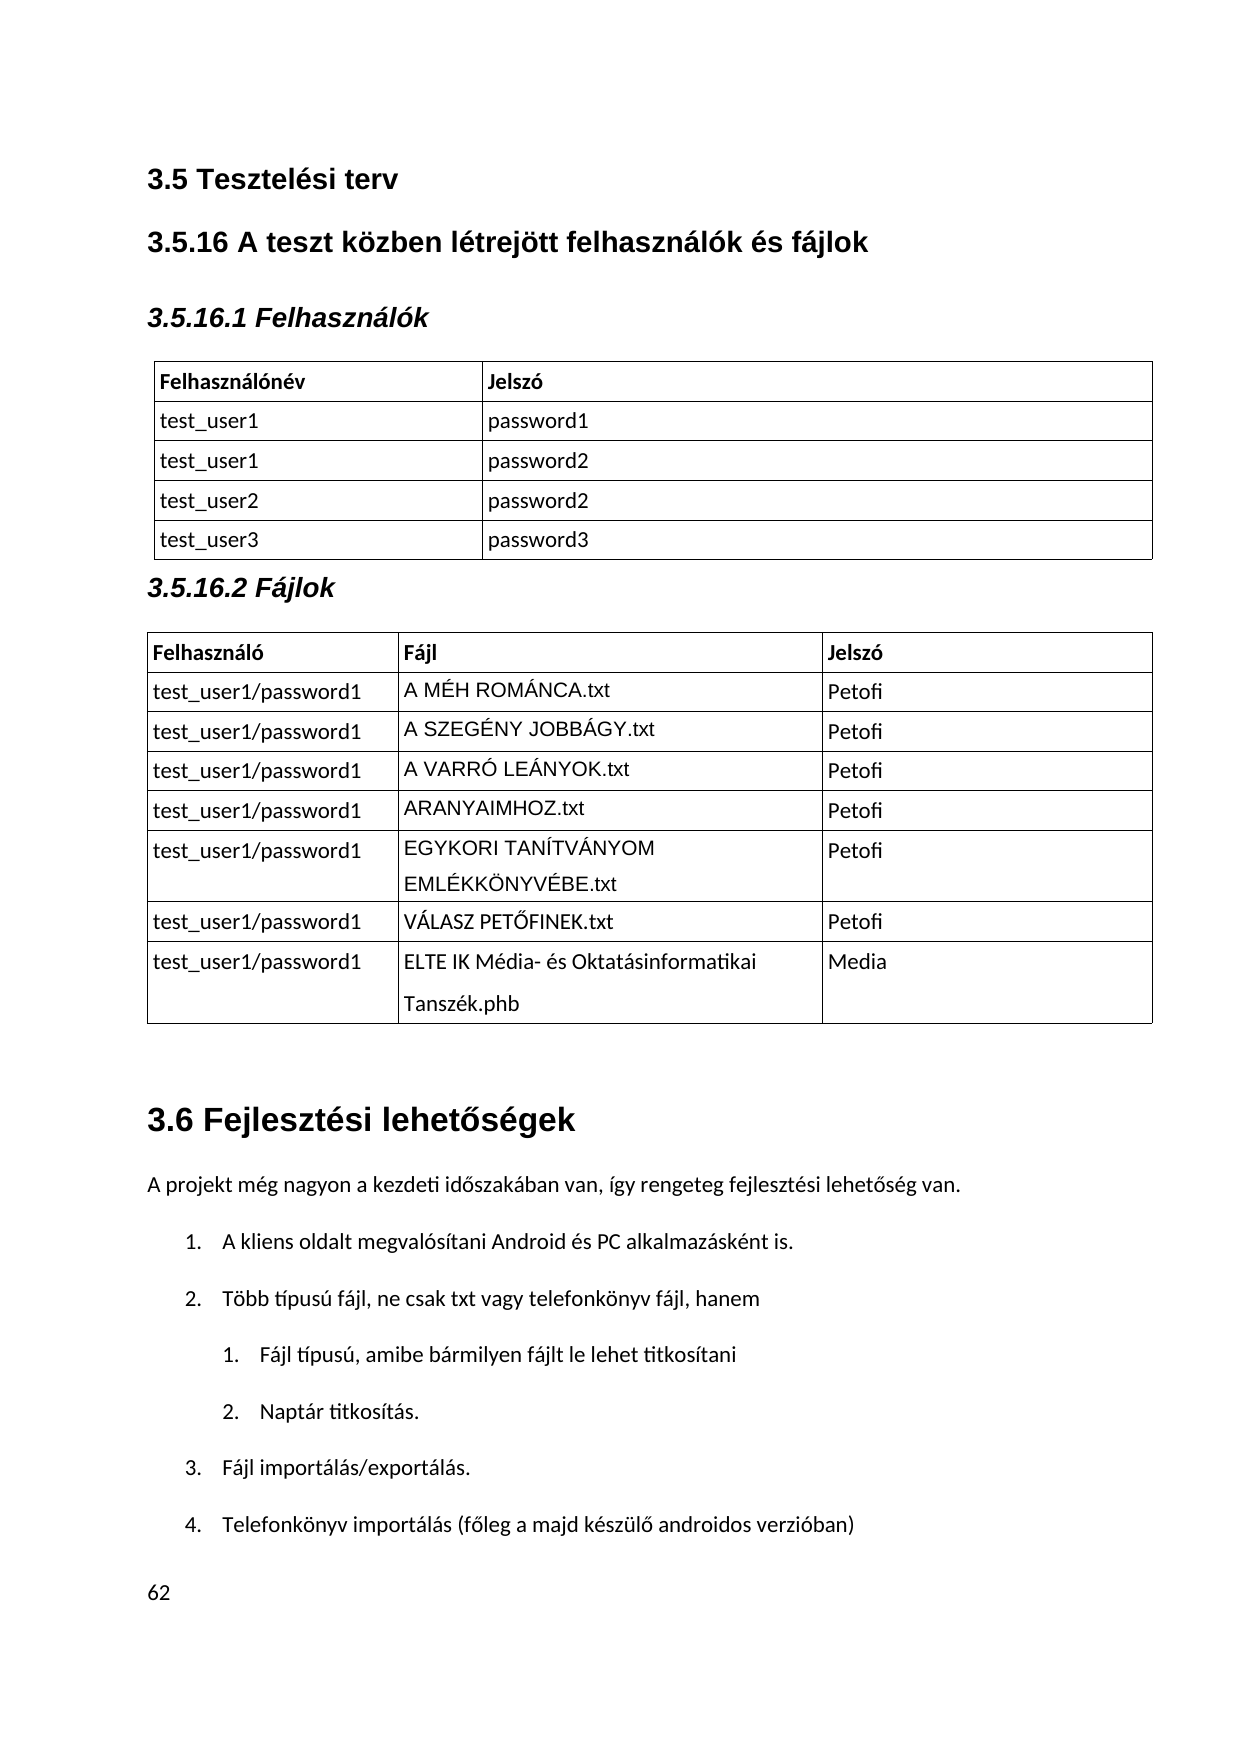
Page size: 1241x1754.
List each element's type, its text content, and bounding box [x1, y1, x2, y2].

table_cell test_user1/password1 [148, 902, 398, 941]
list Fájl importálás/exportálás. [184, 1453, 1033, 1481]
table_cell password2 [483, 441, 1152, 480]
table_cell Petofi [823, 673, 1152, 711]
table_cell A SZEGÉNY JOBBÁGY.txt [399, 712, 822, 751]
table_cell test_user1 [155, 441, 482, 480]
table_cell password3 [483, 521, 1152, 559]
table_cell Petofi [823, 902, 1152, 941]
table_cell Petofi [823, 752, 1152, 790]
table_cell password2 [483, 481, 1152, 519]
table_cell ARANYAIMHOZ.txt [399, 791, 822, 830]
table_cell A MÉH ROMÁNCA.txt [399, 673, 822, 711]
list Fájl típusú, amibe bármilyen fájlt le lehet titkosítani [222, 1340, 1033, 1368]
subtitle Felhasználók [147, 301, 1033, 333]
list Több típusú fájl, ne csak txt vagy telefonkönyv fájl, hanem [184, 1284, 1033, 1312]
table_cell test_user3 [155, 521, 482, 559]
table_cell Media [823, 942, 1152, 1023]
table_header Felhasználó [148, 633, 398, 672]
table_cell test_user1/password1 [148, 791, 398, 830]
table_cell EGYKORI TANÍTVÁNYOM EMLÉKKÖNYVÉBE.txt [399, 831, 822, 901]
subtitle Fájlok [147, 572, 1033, 604]
table_cell Petofi [823, 712, 1152, 751]
text A projekt még nagyon a kezdeti időszakában van, így rengeteg fejlesztési lehetőség van. [147, 1171, 1033, 1198]
subtitle A teszt közben létrejött felhasználók és fájlok [147, 225, 1033, 259]
list Telefonkönyv importálás (főleg a majd készülő androidos verzióban) [184, 1510, 1033, 1538]
table_cell password1 [483, 402, 1152, 440]
table_cell Petofi [823, 831, 1152, 901]
table_header Jelszó [823, 633, 1152, 672]
table_cell test_user1/password1 [148, 831, 398, 901]
table_cell test_user1 [155, 402, 482, 440]
table_cell test_user1/password1 [148, 942, 398, 1023]
table_cell test_user2 [155, 481, 482, 519]
table_cell A VARRÓ LEÁNYOK.txt [399, 752, 822, 790]
list Naptár titkosítás. [222, 1397, 1033, 1425]
table_cell Petofi [823, 791, 1152, 830]
subtitle Fejlesztési lehetőségek [147, 1100, 1033, 1139]
table_cell ELTE IK Média- és Oktatásinformatikai Tanszék.phb [399, 942, 822, 1023]
table_cell VÁLASZ PETŐFINEK.txt [399, 902, 822, 941]
table_cell test_user1/password1 [148, 673, 398, 711]
table_header Fájl [399, 633, 822, 672]
list A kliens oldalt megvalósítani Android és PC alkalmazásként is. [184, 1227, 1033, 1255]
table_cell test_user1/password1 [148, 752, 398, 790]
table_cell test_user1/password1 [148, 712, 398, 751]
table_header Jelszó [483, 362, 1152, 401]
table_header Felhasználónév [155, 362, 482, 401]
